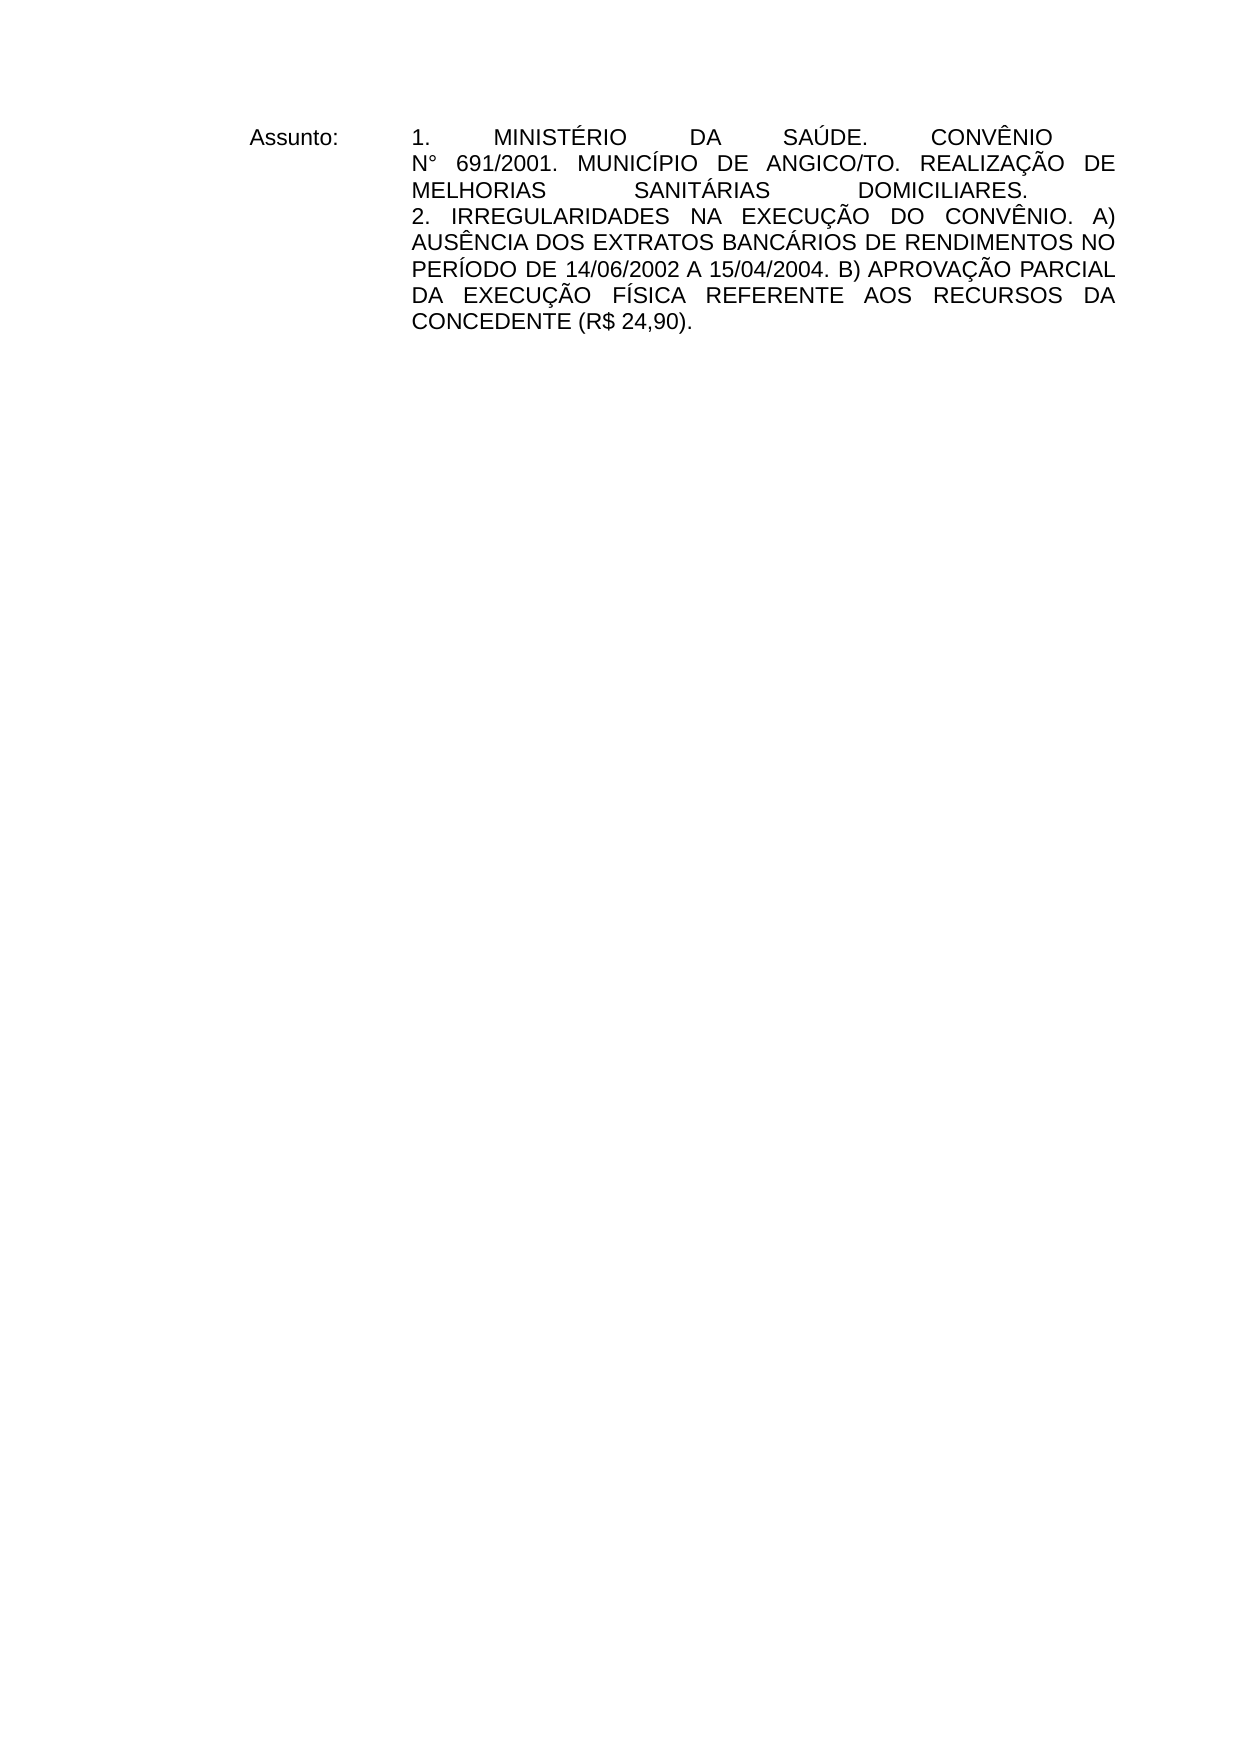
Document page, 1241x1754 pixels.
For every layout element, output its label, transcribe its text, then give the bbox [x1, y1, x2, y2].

table_cell Assunto: [244, 118, 406, 340]
table_cell 1. MINISTÉRIO DA SAÚDE. CONVÊNIO N° 691/2001. MUNICÍPIO DE ANGICO/TO. REALIZAÇÃO DE MELHORIAS SANITÁRIAS DOMICILIARES. 2. IRREGULARIDADES NA EXECUÇÃO DO CONVÊNIO. A) AUSÊNCIA DOS EXTRATOS BANCÁRIOS DE RENDIMENTOS NO PERÍODO DE 14/06/2002 A 15/04/2004. B) APROVAÇÃO PARCIAL DA EXECUÇÃO FÍSICA REFERENTE AOS RECURSOS DA CONCEDENTE (R$ 24,90). [406, 118, 1122, 340]
table_cell [177, 118, 244, 340]
